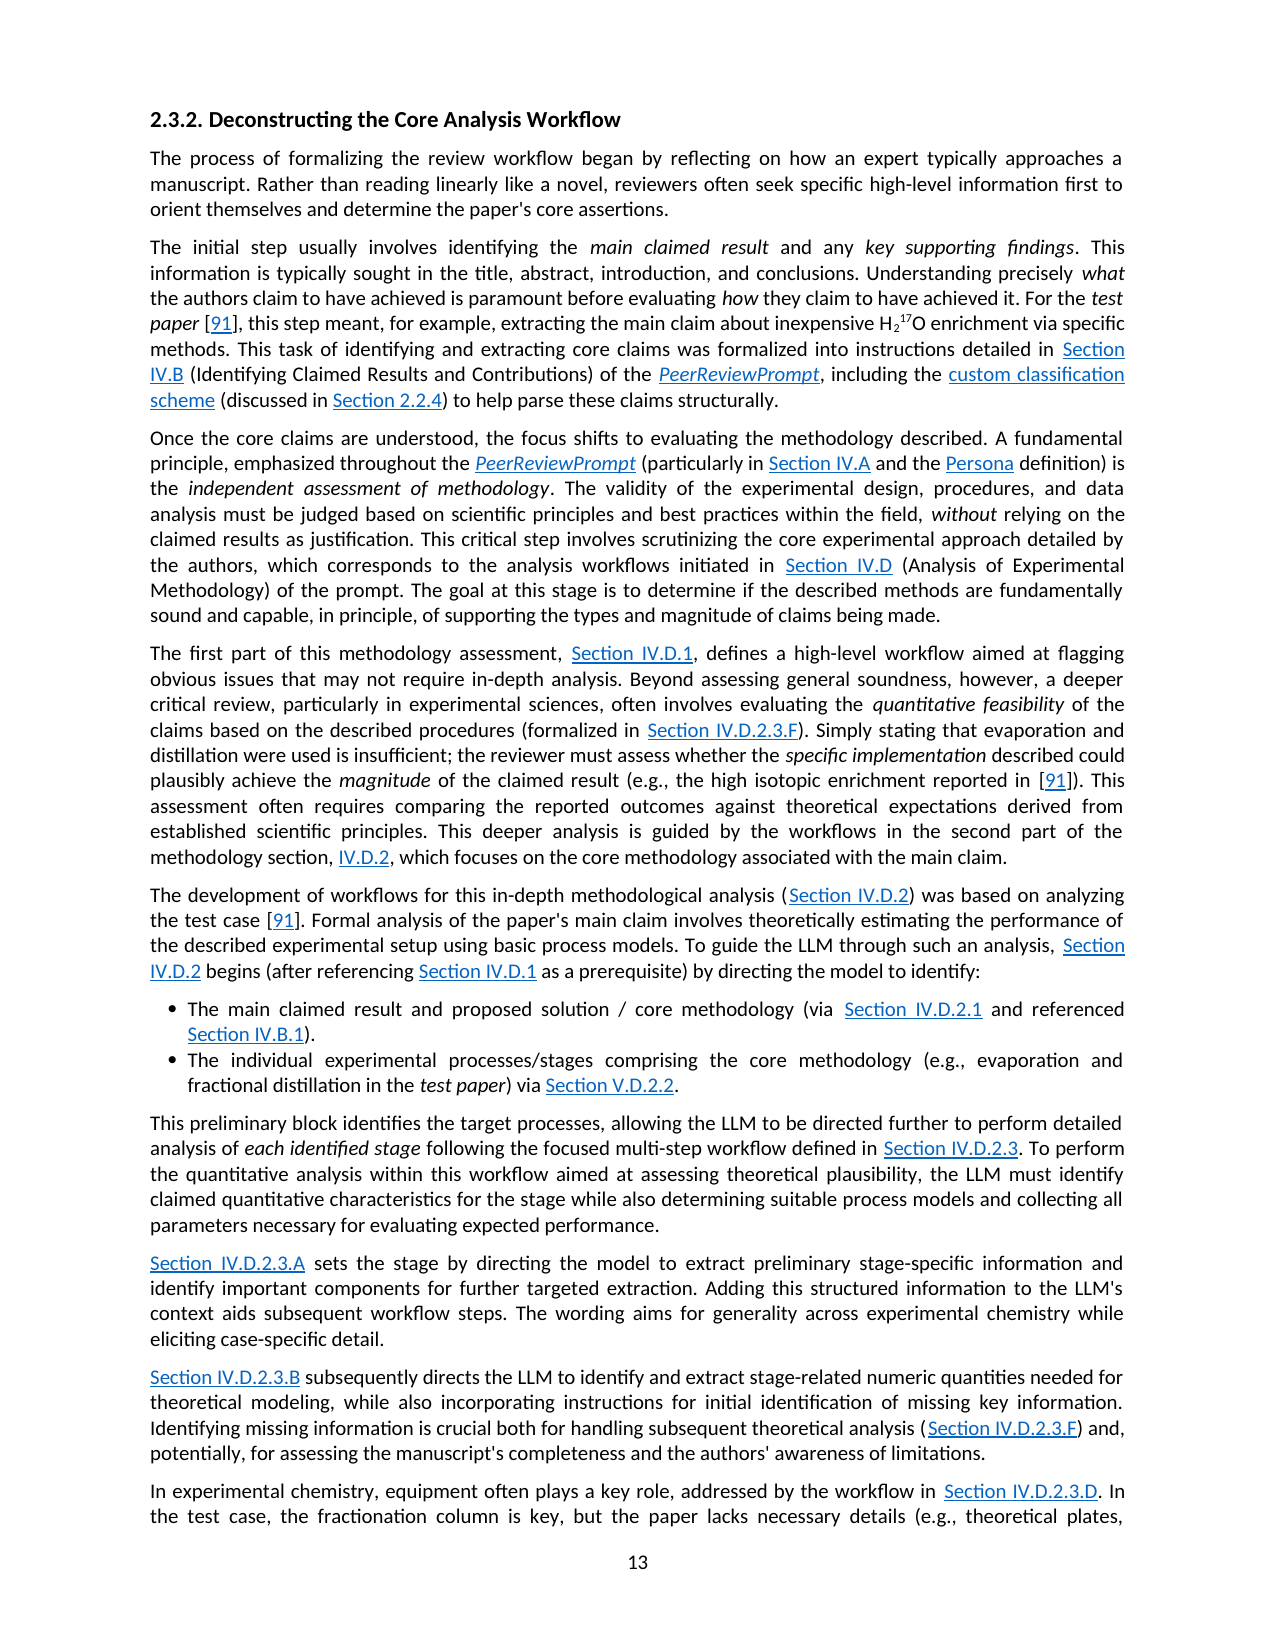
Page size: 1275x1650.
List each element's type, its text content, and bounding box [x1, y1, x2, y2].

text Section IV.D.2.3.A sets the stage by directing the model to extract preliminary stage-specific information and identify important components for further targeted extraction. Adding this structured information to the LLM's context aids subsequent workflow steps. The wording aims for generality across experimental chemistry while eliciting case-specific detail. [150, 1250, 1125, 1351]
text This preliminary block identifies the target processes, allowing the LLM to be directed further to perform detailed analysis of each identified stage following the focused multi-step workflow defined in Section IV.D.2.3. To perform the quantitative analysis within this workflow aimed at assessing theoretical plausibility, the LLM must identify claimed quantitative characteristics for the stage while also determining suitable process models and collecting all parameters necessary for evaluating expected performance. [150, 1110, 1125, 1237]
text In experimental chemistry, equipment often plays a key role, addressed by the workflow in Section IV.D.2.3.D. In the test case, the fractionation column is key, but the paper lacks necessary details (e.g., theoretical plates, [150, 1478, 1125, 1529]
text The first part of this methodology assessment, Section IV.D.1, defines a high-level workflow aimed at flagging obvious issues that may not require in-depth analysis. Beyond assessing general soundness, however, a deeper critical review, particularly in experimental sciences, often involves evaluating the quantitative feasibility of the claims based on the described procedures (formalized in Section IV.D.2.3.F). Simply stating that evaporation and distillation were used is insufficient; the reviewer must assess whether the specific implementation described could plausibly achieve the magnitude of the claimed result (e.g., the high isotopic enrichment reported in [91]). This assessment often requires comparing the reported outcomes against theoretical expectations derived from established scientific principles. This deeper analysis is guided by the workflows in the second part of the methodology section, IV.D.2, which focuses on the core methodology associated with the main claim. [150, 641, 1125, 869]
subtitle Deconstructing the Core Analysis Workflow [150, 105, 1125, 133]
text The development of workflows for this in-depth methodological analysis (Section IV.D.2) was based on analyzing the test case [91]. Formal analysis of the paper's main claim involves theoretically estimating the performance of the described experimental setup using basic process models. To guide the LLM through such an analysis, Section IV.D.2 begins (after referencing Section IV.D.1 as a prerequisite) by directing the model to identify: [150, 882, 1125, 983]
text Once the core claims are understood, the focus shifts to evaluating the methodology described. A fundamental principle, emphasized throughout the PeerReviewPrompt (particularly in Section IV.A and the Persona definition) is the independent assessment of methodology. The validity of the experimental design, procedures, and data analysis must be judged based on scientific principles and best practices within the field, without relying on the claimed results as justification. This critical step involves scrutinizing the core experimental approach detailed by the authors, which corresponds to the analysis workflows initiated in Section IV.D (Analysis of Experimental Methodology) of the prompt. The goal at this stage is to determine if the described methods are fundamentally sound and capable, in principle, of supporting the types and magnitude of claims being made. [150, 425, 1125, 628]
text Section IV.D.2.3.B subsequently directs the LLM to identify and extract stage-related numeric quantities needed for theoretical modeling, while also incorporating instructions for initial identification of missing key information. Identifying missing information is crucial both for handling subsequent theoretical analysis (Section IV.D.2.3.F) and, potentially, for assessing the manuscript's completeness and the authors' awareness of limitations. [150, 1364, 1125, 1466]
text The process of formalizing the review workflow began by reflecting on how an expert typically approaches a manuscript. Rather than reading linearly like a novel, reviewers often seek specific high-level information first to orient themselves and determine the paper's core assertions. [150, 146, 1125, 222]
text The initial step usually involves identifying the main claimed result and any key supporting findings. This information is typically sought in the title, abstract, introduction, and conclusions. Understanding precisely what the authors claim to have achieved is paramount before evaluating how they claim to have achieved it. For the test paper [91], this step meant, for example, extracting the main claim about inexpensive H217O enrichment via specific methods. This task of identifying and extracting core claims was formalized into instructions detailed in Section IV.B (Identifying Claimed Results and Contributions) of the PeerReviewPrompt, including the custom classification scheme (discussed in Section 2.2.4) to help parse these claims structurally. [150, 234, 1125, 412]
list The main claimed result and proposed solution / core methodology (via Section IV.D.2.1 and referenced Section IV.B.1). [169, 996, 1125, 1047]
list The individual experimental processes/stages comprising the core methodology (e.g., evaporation and fractional distillation in the test paper) via Section V.D.2.2. [169, 1047, 1125, 1098]
